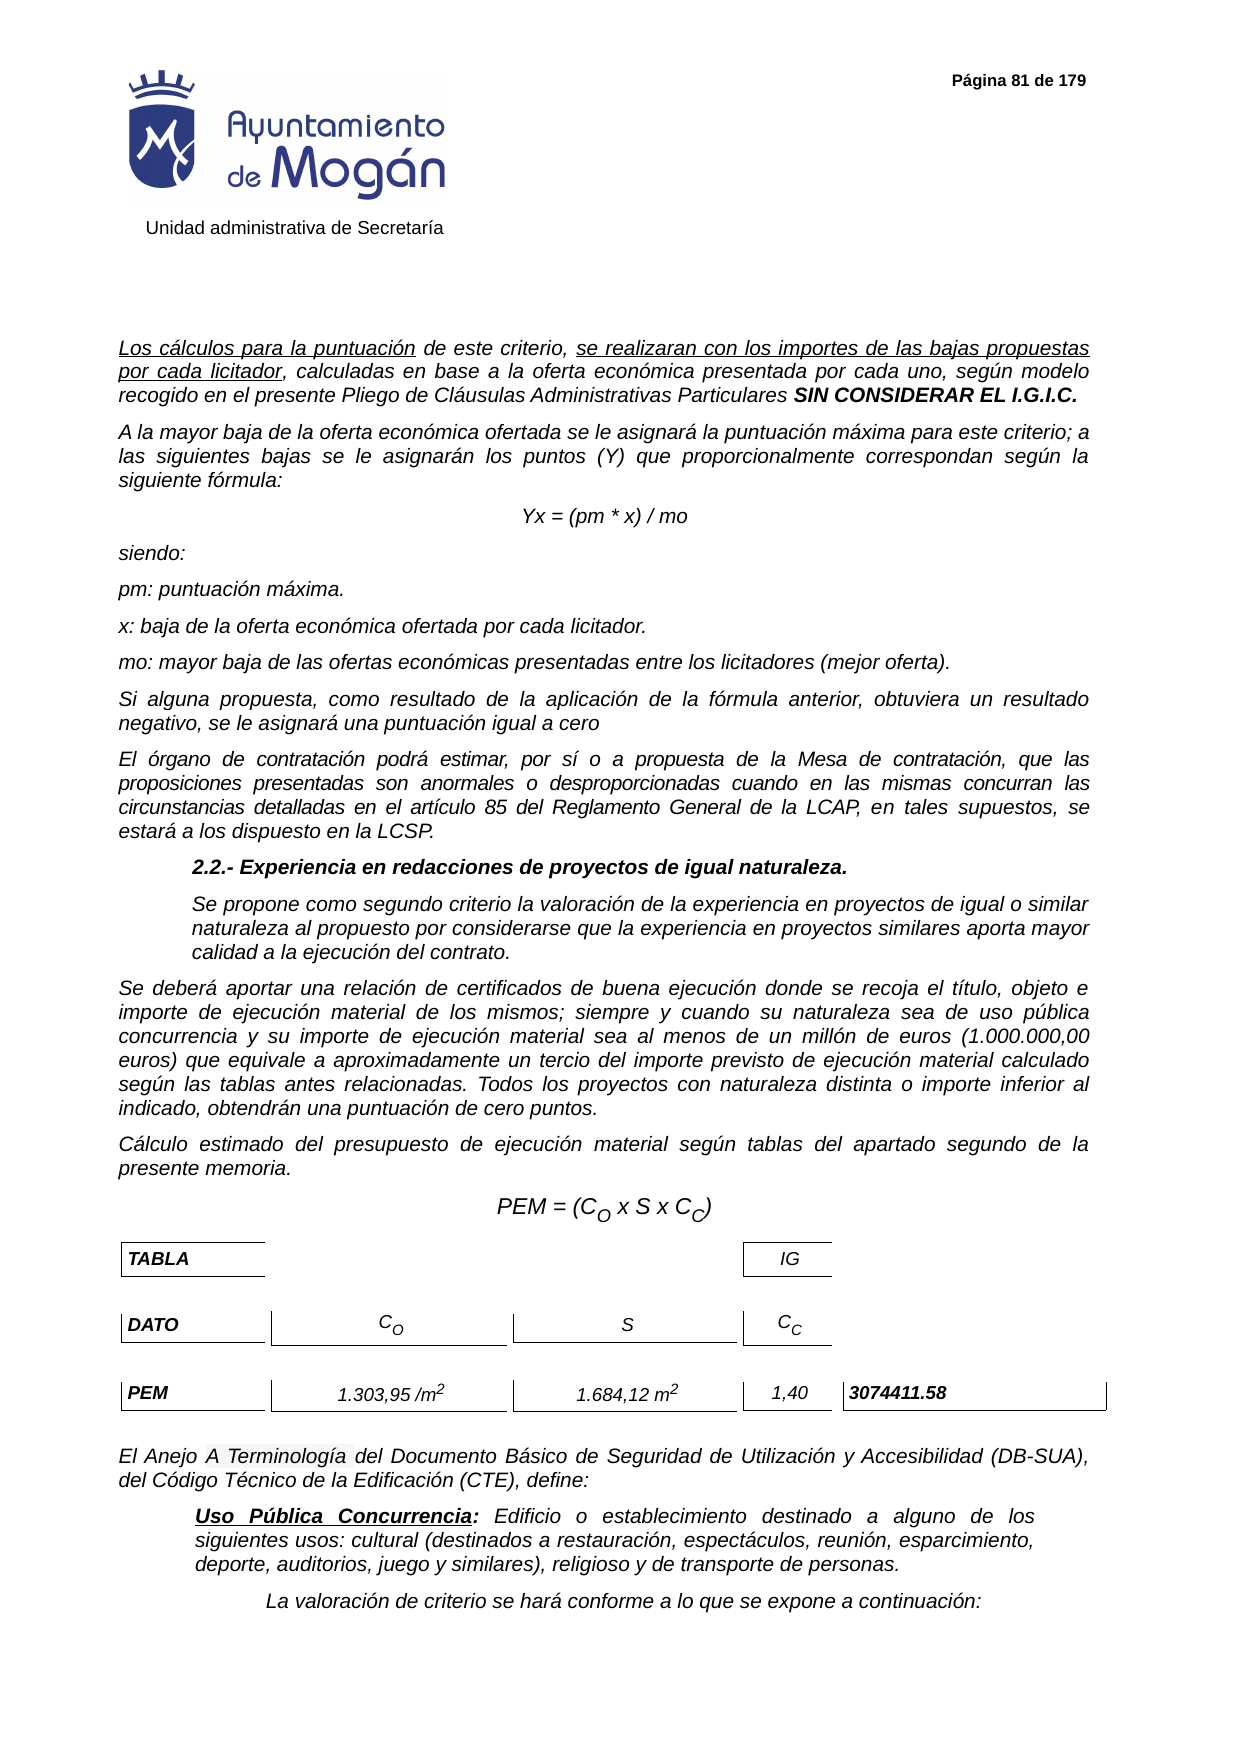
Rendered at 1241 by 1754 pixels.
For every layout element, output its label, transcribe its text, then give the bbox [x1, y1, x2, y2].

table_header IG [740, 1239, 835, 1308]
table_header TABLA [118, 1239, 268, 1308]
text Uso Pública Concurrencia: Edificio o establecimiento destinado a alguno de los siguientes usos: cultural (destinados a restauración, espectáculos, reunión, esparcimiento, deporte, auditorios, juego y similares), religioso y de transporte de personas. [195, 1504, 1038, 1576]
table_header [268, 1239, 510, 1308]
text La valoración de criterio se hará conforme a lo que se expone a continuación: [192, 1589, 1092, 1613]
table_cell 1.303,95 /m2 [268, 1378, 510, 1444]
text 2.2.- Experiencia en redacciones de proyectos de igual naturaleza. [118, 855, 1092, 879]
table_cell CC [740, 1308, 835, 1377]
text Se deberá aportar una relación de certificados de buena ejecución donde se recoja el título, objeto e importe de ejecución material de los mismos; siempre y cuando su naturaleza sea de uso pública concurrencia y su importe de ejecución material sea al menos de un millón de euros (1.000.000,00 euros) que equivale a aproximadamente un tercio del importe previsto de ejecución material calculado según las tablas antes relacionadas. Todos los proyectos con naturaleza distinta o importe inferior al indicado, obtendrán una puntuación de cero puntos. [118, 976, 1092, 1120]
text Los cálculos para la puntuación de este criterio, se realizaran con los importes de las bajas propuestas por cada licitador, calculadas en base a la oferta económica presentada por cada uno, según modelo recogido en el presente Pliego de Cláusulas Administrativas Particulares SIN CONSIDERAR EL I.G.I.C. [118, 335, 1092, 407]
text A la mayor baja de la oferta económica ofertada se le asignará la puntuación máxima para este criterio; a las siguientes bajas se le asignarán los puntos (Y) que proporcionalmente correspondan según la siguiente fórmula: [118, 420, 1092, 492]
text siendo: [118, 541, 1092, 564]
table_cell 1,40 [740, 1378, 835, 1444]
text PEM = (CO x S x CC) [118, 1193, 1092, 1227]
text x: baja de la oferta económica ofertada por cada licitador. [118, 613, 1092, 637]
table_cell 1.684,12 m2 [510, 1378, 740, 1444]
table_cell PEM [118, 1378, 268, 1444]
text El Anejo A Terminología del Documento Básico de Seguridad de Utilización y Accesibilidad (DB-SUA), del Código Técnico de la Edificación (CTE), define: [118, 1444, 1092, 1492]
table_cell 3074411,58 [835, 1378, 1121, 1444]
text El órgano de contratación podrá estimar, por sí o a propuesta de la Mesa de contratación, que las proposiciones presentadas son anormales o desproporcionadas cuando en las mismas concurran las circunstancias detalladas en el artículo 85 del Reglamento General de la LCAP, en tales supuestos, se estará a los dispuesto en la LCSP. [118, 747, 1092, 843]
table_cell CO [268, 1308, 510, 1377]
table_cell [835, 1308, 1121, 1377]
text Se propone como segundo criterio la valoración de la experiencia en proyectos de igual o similar naturaleza al propuesto por considerarse que la experiencia en proyectos similares aporta mayor calidad a la ejecución del contrato. [192, 892, 1092, 963]
table_header [835, 1239, 1121, 1308]
text Si alguna propuesta, como resultado de la aplicación de la fórmula anterior, obtuviera un resultado negativo, se le asignará una puntuación igual a cero [118, 686, 1092, 734]
text mo: mayor baja de las ofertas económicas presentadas entre los licitadores (mejor oferta). [118, 650, 1092, 674]
table_cell S [510, 1308, 740, 1377]
table_header [510, 1239, 740, 1308]
text pm: puntuación máxima. [118, 577, 1092, 601]
picture [128, 70, 445, 206]
text Yx = (pm * x) / mo [118, 504, 1092, 528]
table_cell DATO [118, 1308, 268, 1377]
text Cálculo estimado del presupuesto de ejecución material según tablas del apartado segundo de la presente memoria. [118, 1132, 1092, 1180]
